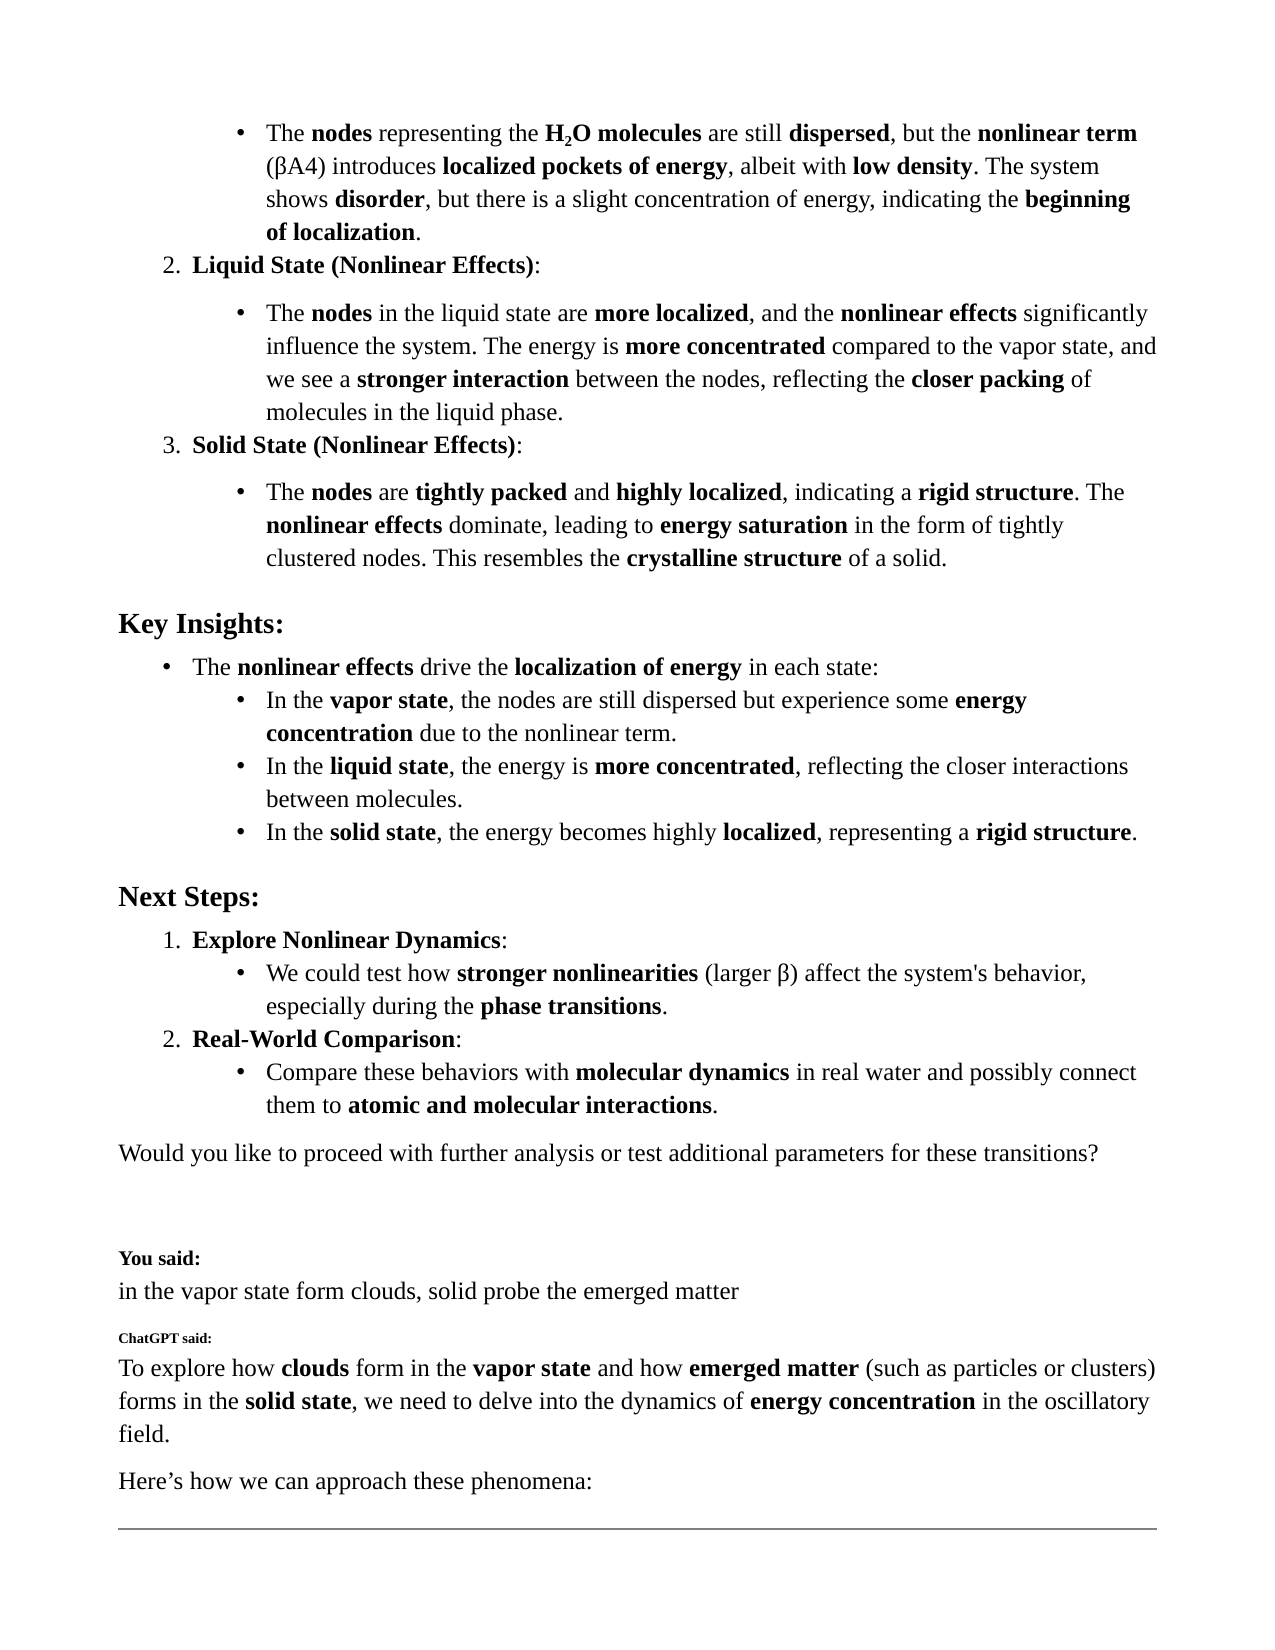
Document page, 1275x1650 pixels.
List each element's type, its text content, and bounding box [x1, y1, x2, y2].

subtitle You said: [118, 1246, 1157, 1269]
subtitle ChatGPT said: [118, 1330, 1157, 1346]
text To explore how clouds form in the vapor state and how emerged matter (such as particles or clusters) forms in the solid state, we need to delve into the dynamics of energy concentration in the oscillatory field. [118, 1353, 1157, 1447]
list We could test how stronger nonlinearities (larger β) affect the system's behavior, especially during the phase transitions. [236, 958, 1157, 1020]
list The nodes are tightly packed and highly localized, indicating a rigid structure. The nonlinear effects dominate, leading to energy saturation in the form of tightly clustered nodes. This resembles the crystalline structure of a solid. [236, 477, 1157, 572]
list Solid State (Nonlinear Effects): [162, 430, 1157, 459]
list The nodes representing the H₂O molecules are still dispersed, but the nonlinear term (βA4) introduces localized pockets of energy, albeit with low density. The system shows disorder, but there is a slight concentration of energy, indicating the beginning of localization. [236, 118, 1157, 246]
list In the liquid state, the energy is more concentrated, reflecting the closer interactions between molecules. [236, 751, 1157, 813]
text in the vapor state form clouds, solid probe the emerged matter [118, 1276, 1157, 1304]
subtitle Key Insights: [118, 606, 1157, 639]
text Here’s how we can approach these phenomena: [118, 1466, 1157, 1495]
subtitle Next Steps: [118, 879, 1157, 913]
list Compare these behaviors with molecular dynamics in real water and possibly connect them to atomic and molecular interactions. [236, 1057, 1157, 1119]
text ​ [118, 1185, 1157, 1214]
list In the vapor state, the nodes are still dispersed but experience some energy concentration due to the nonlinear term. [236, 685, 1157, 747]
list Real-World Comparison: [162, 1024, 1157, 1053]
list In the solid state, the energy becomes highly localized, representing a rigid structure. [236, 817, 1157, 846]
list The nodes in the liquid state are more localized, and the nonlinear effects significantly influence the system. The energy is more concentrated compared to the vapor state, and we see a stronger interaction between the nodes, reflecting the closer packing of molecules in the liquid phase. [236, 298, 1157, 426]
list The nonlinear effects drive the localization of energy in each state: [162, 652, 1157, 681]
text Would you like to proceed with further analysis or test additional parameters for these transitions? 🚀 ​ [118, 1138, 1157, 1167]
list Liquid State (Nonlinear Effects): [162, 250, 1157, 279]
list Explore Nonlinear Dynamics: [162, 925, 1157, 954]
